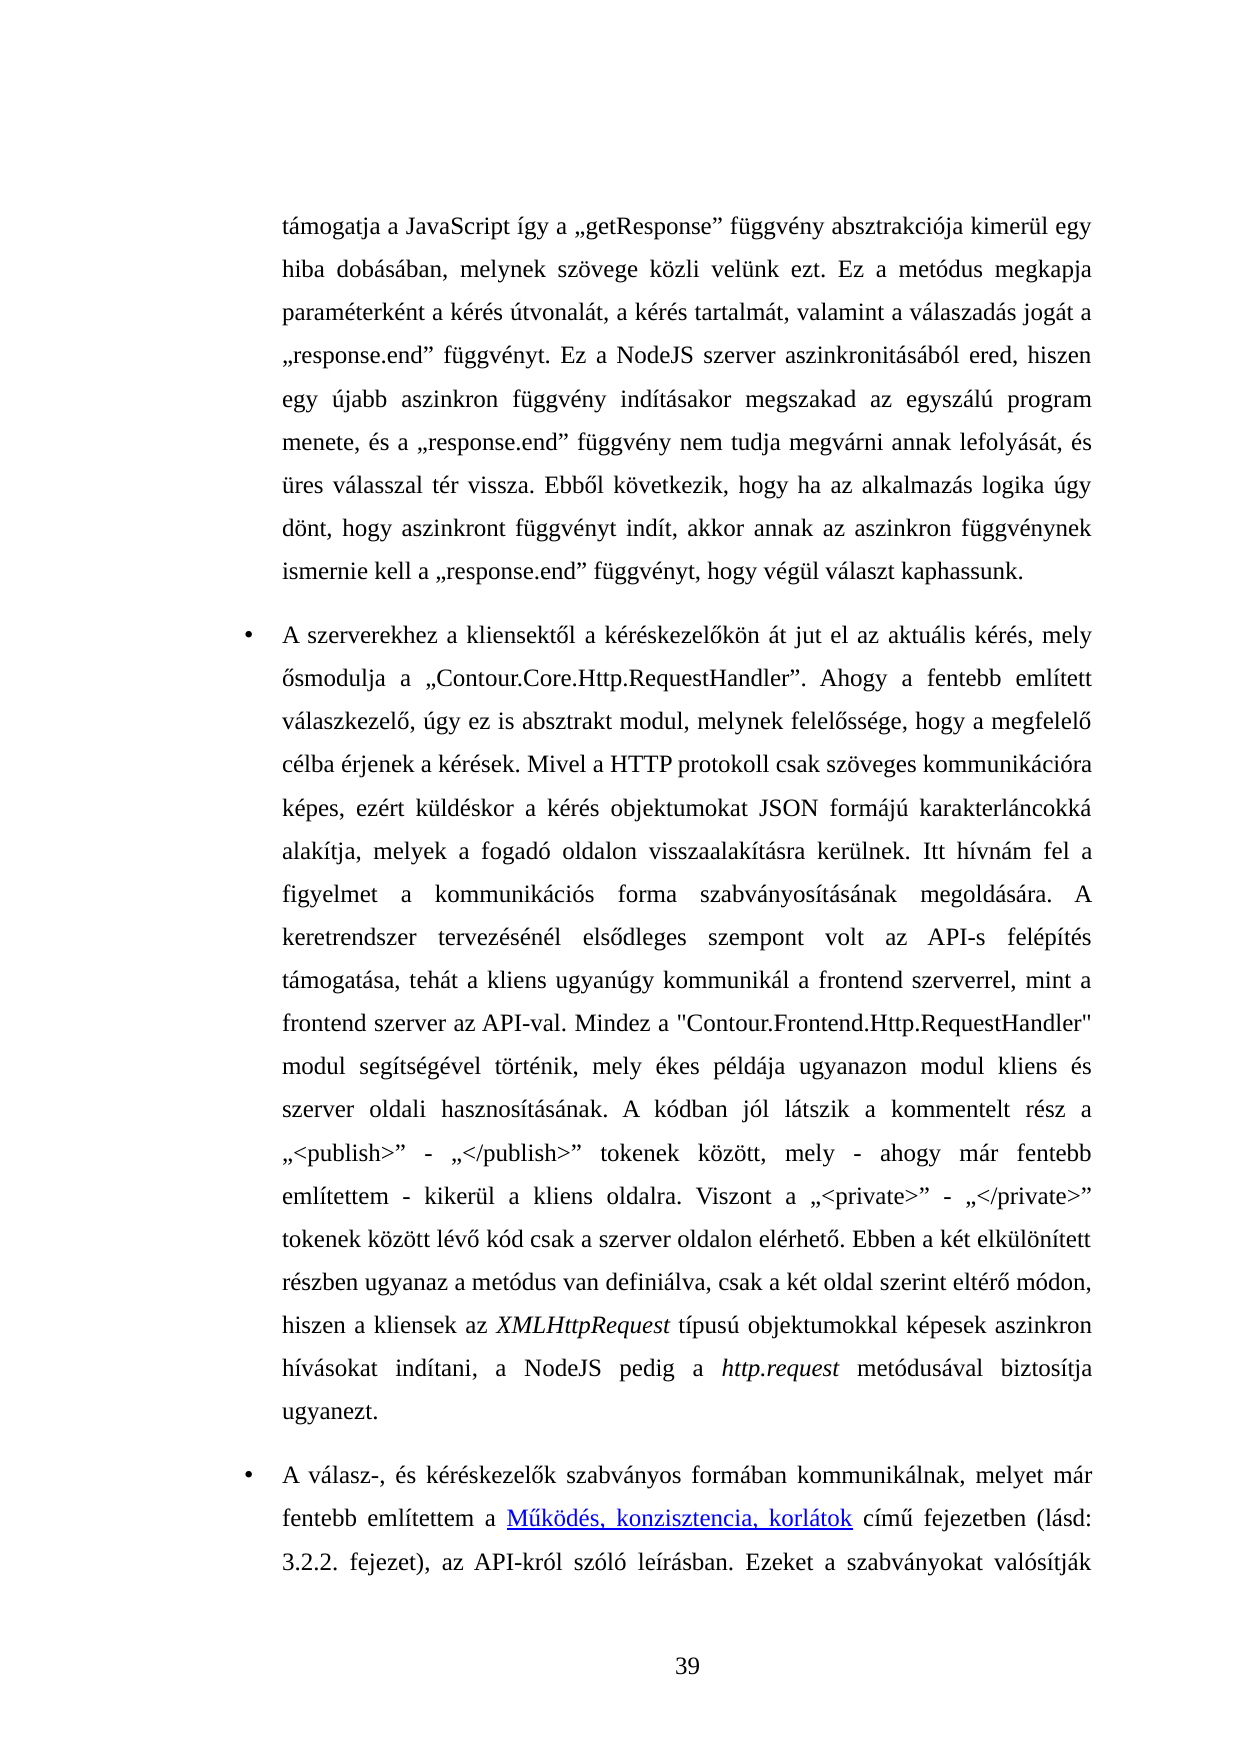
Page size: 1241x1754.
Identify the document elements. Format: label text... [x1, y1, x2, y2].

list A válasz-, és kéréskezelők szabványos formában kommunikálnak, melyet már fentebb említettem a Működés, konzisztencia, korlátok című fejezetben (lásd: 3.2.2. fejezet), az API-król szóló leírásban. Ezeket a szabványokat valósítják [244, 1460, 1092, 1575]
list támogatja a JavaScript így a „getResponse” függvény absztrakciója kimerül egy hiba dobásában, melynek szövege közli velünk ezt. Ez a metódus megkapja paraméterként a kérés útvonalát, a kérés tartalmát, valamint a válaszadás jogát a „response.end” függvényt. Ez a NodeJS szerver aszinkronitásából ered, hiszen egy újabb aszinkron függvény indításakor megszakad az egyszálú program menete, és a „response.end” függvény nem tudja megvárni annak lefolyását, és üres válasszal tér vissza. Ebből következik, hogy ha az alkalmazás logika úgy dönt, hogy aszinkront függvényt indít, akkor annak az aszinkron függvénynek ismernie kell a „response.end” függvényt, hogy végül választ kaphassunk. [244, 211, 1092, 585]
list A szerverekhez a kliensektől a kéréskezelőkön át jut el az aktuális kérés, mely ősmodulja a „Contour.Core.Http.RequestHandler”. Ahogy a fentebb említett válaszkezelő, úgy ez is absztrakt modul, melynek felelőssége, hogy a megfelelő célba érjenek a kérések. Mivel a HTTP protokoll csak szöveges kommunikációra képes, ezért küldéskor a kérés objektumokat JSON formájú karakterláncokká alakítja, melyek a fogadó oldalon visszaalakításra kerülnek. Itt hívnám fel a figyelmet a kommunikációs forma szabványosításának megoldására. A keretrendszer tervezésénél elsődleges szempont volt az API-s felépítés támogatása, tehát a kliens ugyanúgy kommunikál a frontend szerverrel, mint a frontend szerver az API-val. Mindez a "Contour.Frontend.Http.RequestHandler" modul segítségével történik, mely ékes példája ugyanazon modul kliens és szerver oldali hasznosításának. A kódban jól látszik a kommentelt rész a „<publish>” - „</publish>” tokenek között, mely - ahogy már fentebb említettem - kikerül a kliens oldalra. Viszont a „<private>” - „</private>” tokenek között lévő kód csak a szerver oldalon elérhető. Ebben a két elkülönített részben ugyanaz a metódus van definiálva, csak a két oldal szerint eltérő módon, hiszen a kliensek az XMLHttpRequest típusú objektumokkal képesek aszinkron hívásokat indítani, a NodeJS pedig a http.request metódusával biztosítja ugyanezt. [244, 620, 1092, 1425]
